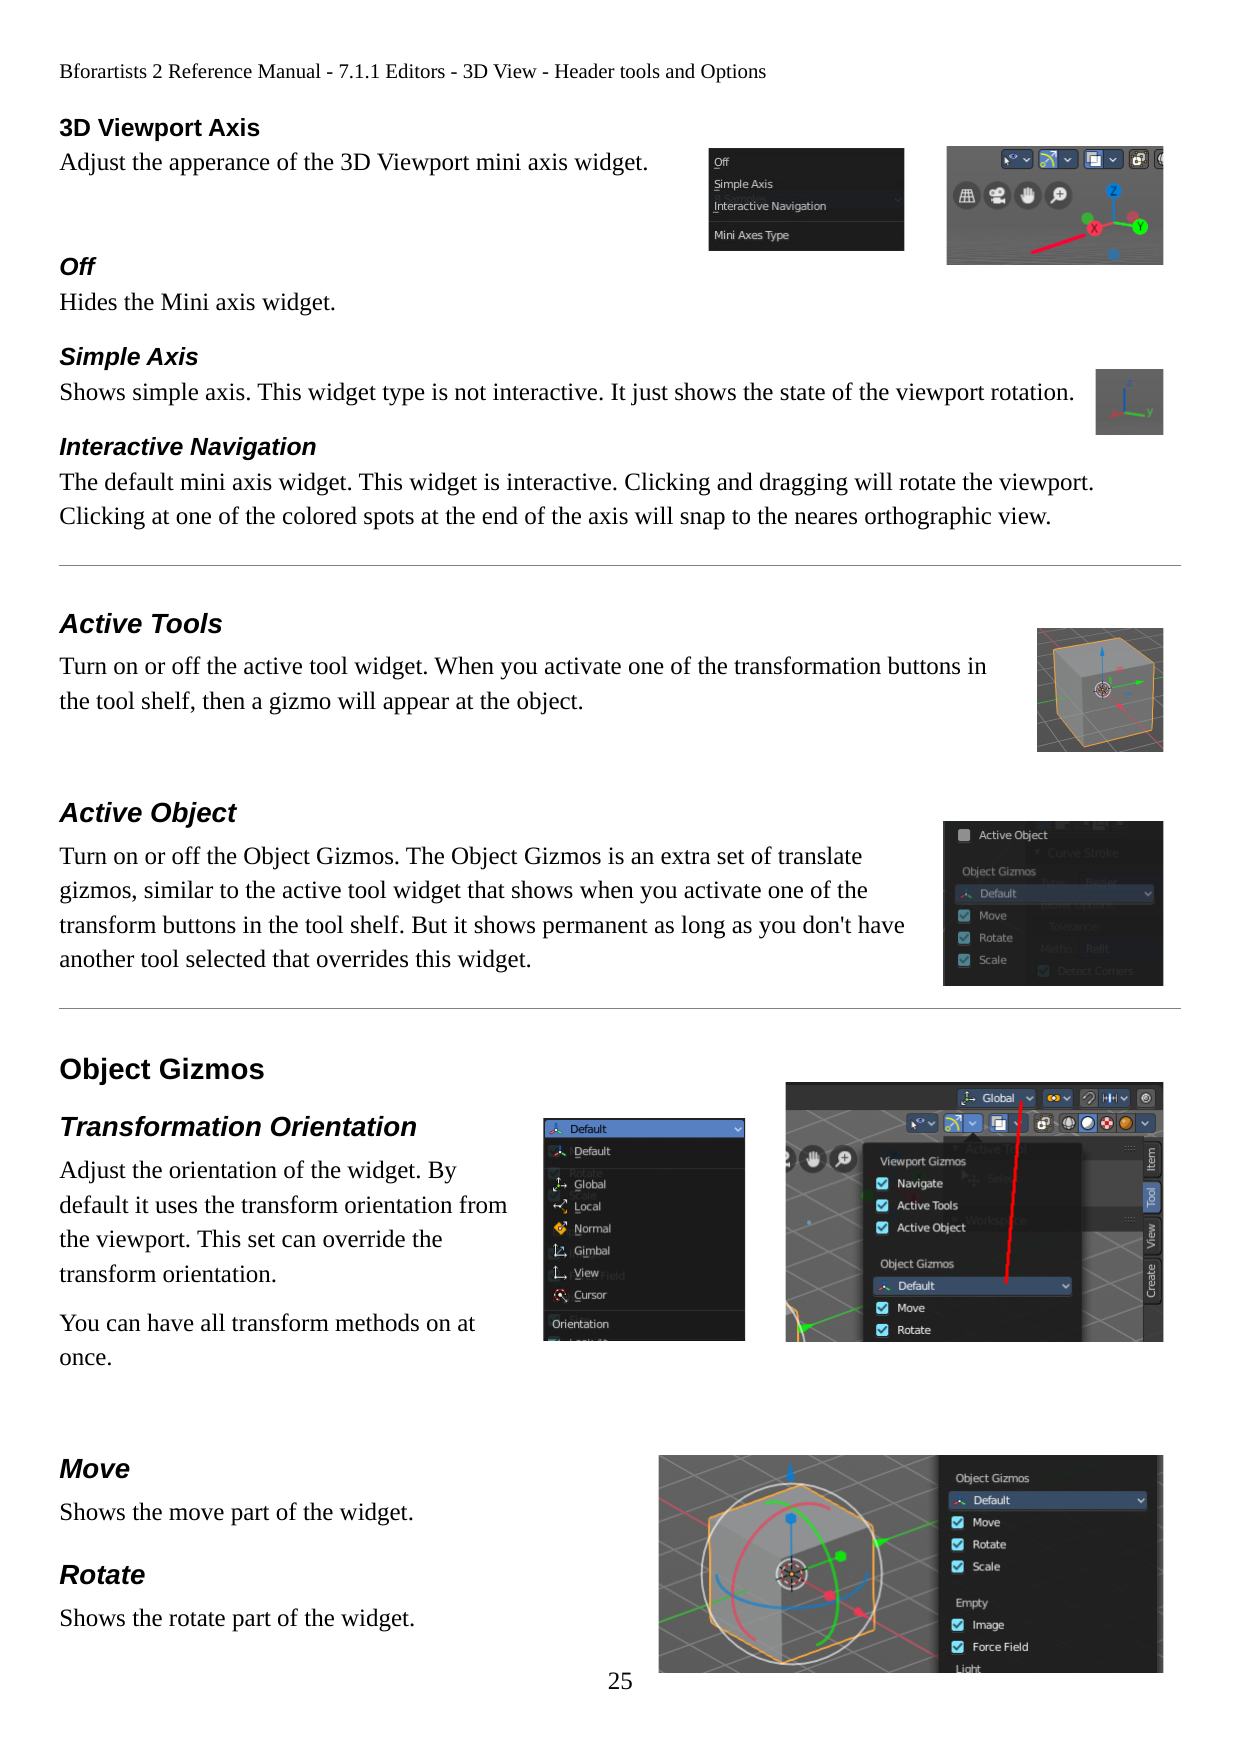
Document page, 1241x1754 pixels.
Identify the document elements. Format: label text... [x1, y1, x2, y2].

picture [543, 1118, 746, 1341]
subtitle Interactive Navigation [59, 432, 1181, 461]
subtitle Object Gizmos [59, 1052, 1181, 1086]
subtitle [1164, 1559, 1181, 1591]
subtitle Simple Axis [59, 342, 1181, 370]
text Shows the rotate part of the widget. [59, 1603, 658, 1632]
subtitle Off [59, 252, 1181, 280]
picture [1037, 628, 1164, 752]
text [746, 1155, 785, 1287]
text Adjust the apperance of the 3D Viewport mini axis widget. [59, 147, 946, 176]
picture [1095, 369, 1164, 435]
subtitle Transformation Orientation [59, 1111, 785, 1143]
text The default mini axis widget. This widget is interactive. Clicking and dragging will rotate the viewport. Clicking at one of the colored spots at the end of the axis will snap to the neares orthographic view. [59, 467, 1181, 530]
picture [658, 1455, 1164, 1673]
text Adjust the orientation of the widget. By default it uses the transform orientation from the viewport. This set can override the transform orientation. [59, 1155, 543, 1287]
subtitle Active Object [59, 796, 1181, 828]
subtitle Active Tools [59, 607, 1181, 639]
picture [708, 148, 905, 251]
text Hides the Mini axis widget. [59, 287, 1181, 315]
subtitle Rotate [59, 1559, 658, 1591]
subtitle Move [59, 1453, 1181, 1485]
text Shows simple axis. This widget type is not interactive. It just shows the state of the viewport rotation. [59, 377, 1095, 405]
text Turn on or off the Object Gizmos. The Object Gizmos is an extra set of translate gizmos, similar to the active tool widget that shows when you activate one of the transform buttons in the tool shelf. But it shows permanent as long as you don't have another tool selected that overrides this widget. [59, 841, 943, 973]
text Shows the move part of the widget. [59, 1497, 658, 1526]
picture [943, 821, 1164, 986]
picture [785, 1082, 1164, 1342]
text Turn on or off the active tool widget. When you activate one of the transformation buttons in the tool shelf, then a gizmo will appear at the object. [59, 651, 1037, 714]
picture [946, 146, 1164, 265]
subtitle 3D Viewport Axis [59, 113, 1181, 141]
text You can have all transform methods on at once. [59, 1308, 1181, 1371]
subtitle [1164, 1111, 1181, 1143]
